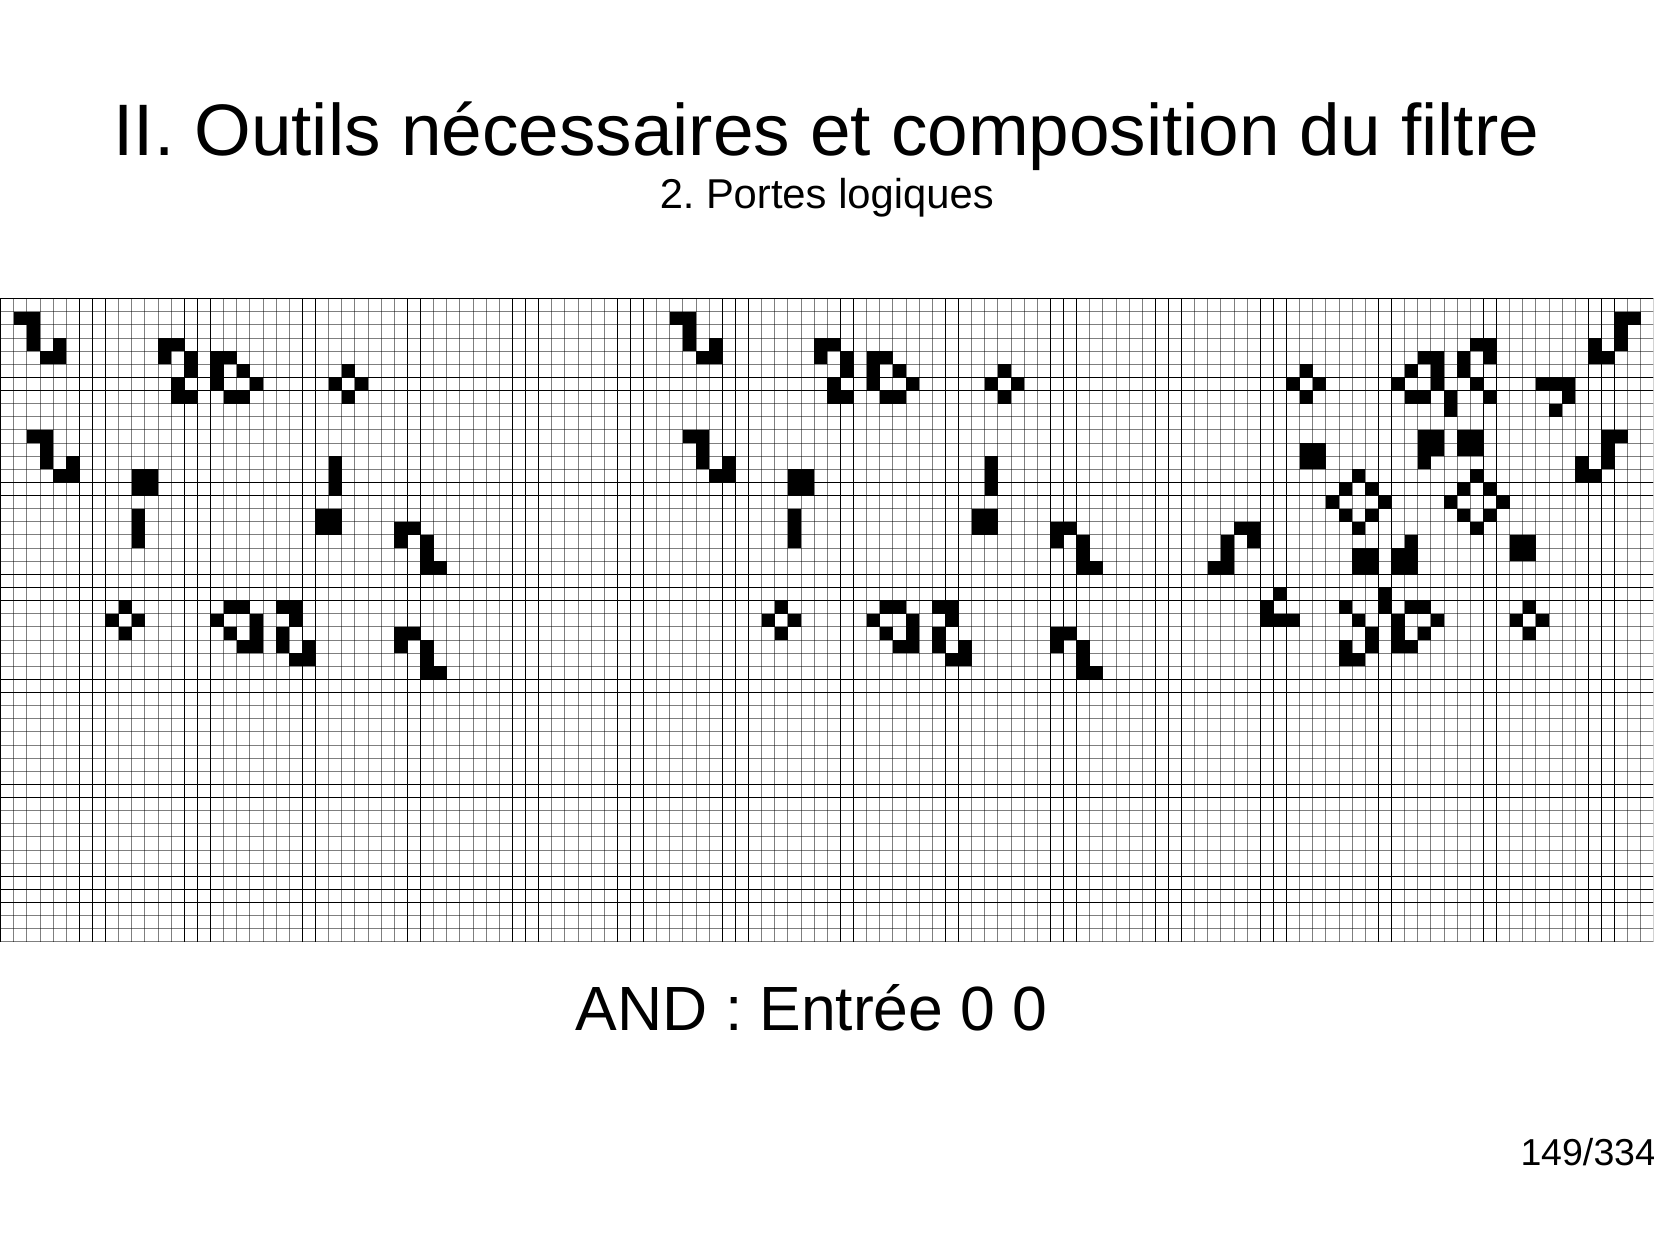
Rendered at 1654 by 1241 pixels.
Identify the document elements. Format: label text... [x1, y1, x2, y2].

text_box AND : Entrée 0 0 [561, 966, 1063, 1052]
text_box <number>/334 [1505, 1124, 1654, 1182]
picture [0, 298, 1654, 942]
title II. Outils nécessaires et composition du filtre 2. Portes logiques [82, 49, 1571, 257]
